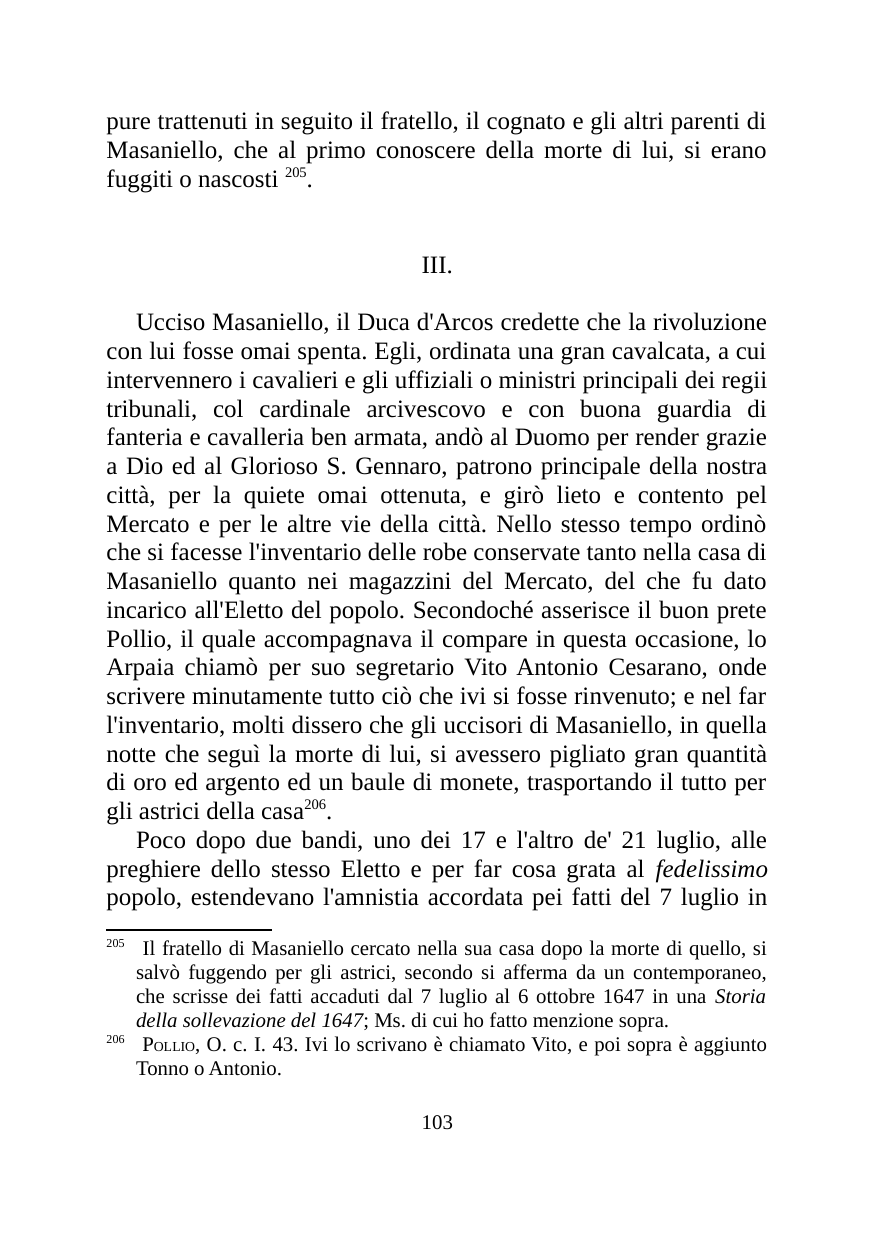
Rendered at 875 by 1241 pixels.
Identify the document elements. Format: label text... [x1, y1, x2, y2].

text Ucciso Masaniello, il Duca d'Arcos credette che la rivoluzione con lui fosse omai spenta. Egli, ordinata una gran cavalcata, a cui intervennero i cavalieri e gli uffiziali o ministri principali dei regii tribunali, col cardinale arcivescovo e con buona guardia di fanteria e cavalleria ben armata, andò al Duomo per render grazie a Dio ed al Glorioso S. Gennaro, patrono principale della nostra città, per la quiete omai ottenuta, e girò lieto e contento pel Mercato e per le altre vie della città. Nello stesso tempo ordinò che si facesse l'inventario delle robe conservate tanto nella casa di Masaniello quanto nei magazzini del Mercato, del che fu dato incarico all'Eletto del popolo. Secondoché asserisce il buon prete Pollio, il quale accompagnava il compare in questa occasione, lo Arpaia chiamò per suo segretario Vito Antonio Cesarano, onde scrivere minutamente tutto ciò che ivi si fosse rinvenuto; e nel far l'inventario, molti dissero che gli uccisori di Masaniello, in quella notte che seguì la morte di lui, si avessero pigliato gran quantità di oro ed argento ed un baule di monete, trasportando il tutto per gli astrici della casa. [106, 307, 768, 825]
text Pollio, O. c. I. 43. Ivi lo scrivano è chiamato Vito, e poi sopra è aggiunto Tonno o Antonio. [106, 1032, 768, 1080]
text III. [106, 250, 768, 279]
text Il fratello di Masaniello cercato nella sua casa dopo la morte di quello, si salvò fuggendo per gli astrici, secondo si afferma da un contemporaneo, che scrisse dei fatti accaduti dal 7 luglio al 6 ottobre 1647 in una Storia della sollevazione del 1647; Ms. di cui ho fatto menzione sopra. [106, 936, 768, 1032]
text Poco dopo due bandi, uno dei 17 e l'altro de' 21 luglio, alle preghiere dello stesso Eletto e per far cosa grata al fedelissimo popolo, estendevano l'amnistia accordata pei fatti del 7 luglio in [106, 825, 768, 911]
text pure trattenuti in seguito il fratello, il cognato e gli altri parenti di Masaniello, che al primo conoscere della morte di lui, si erano fuggiti o nascosti . [106, 106, 768, 192]
